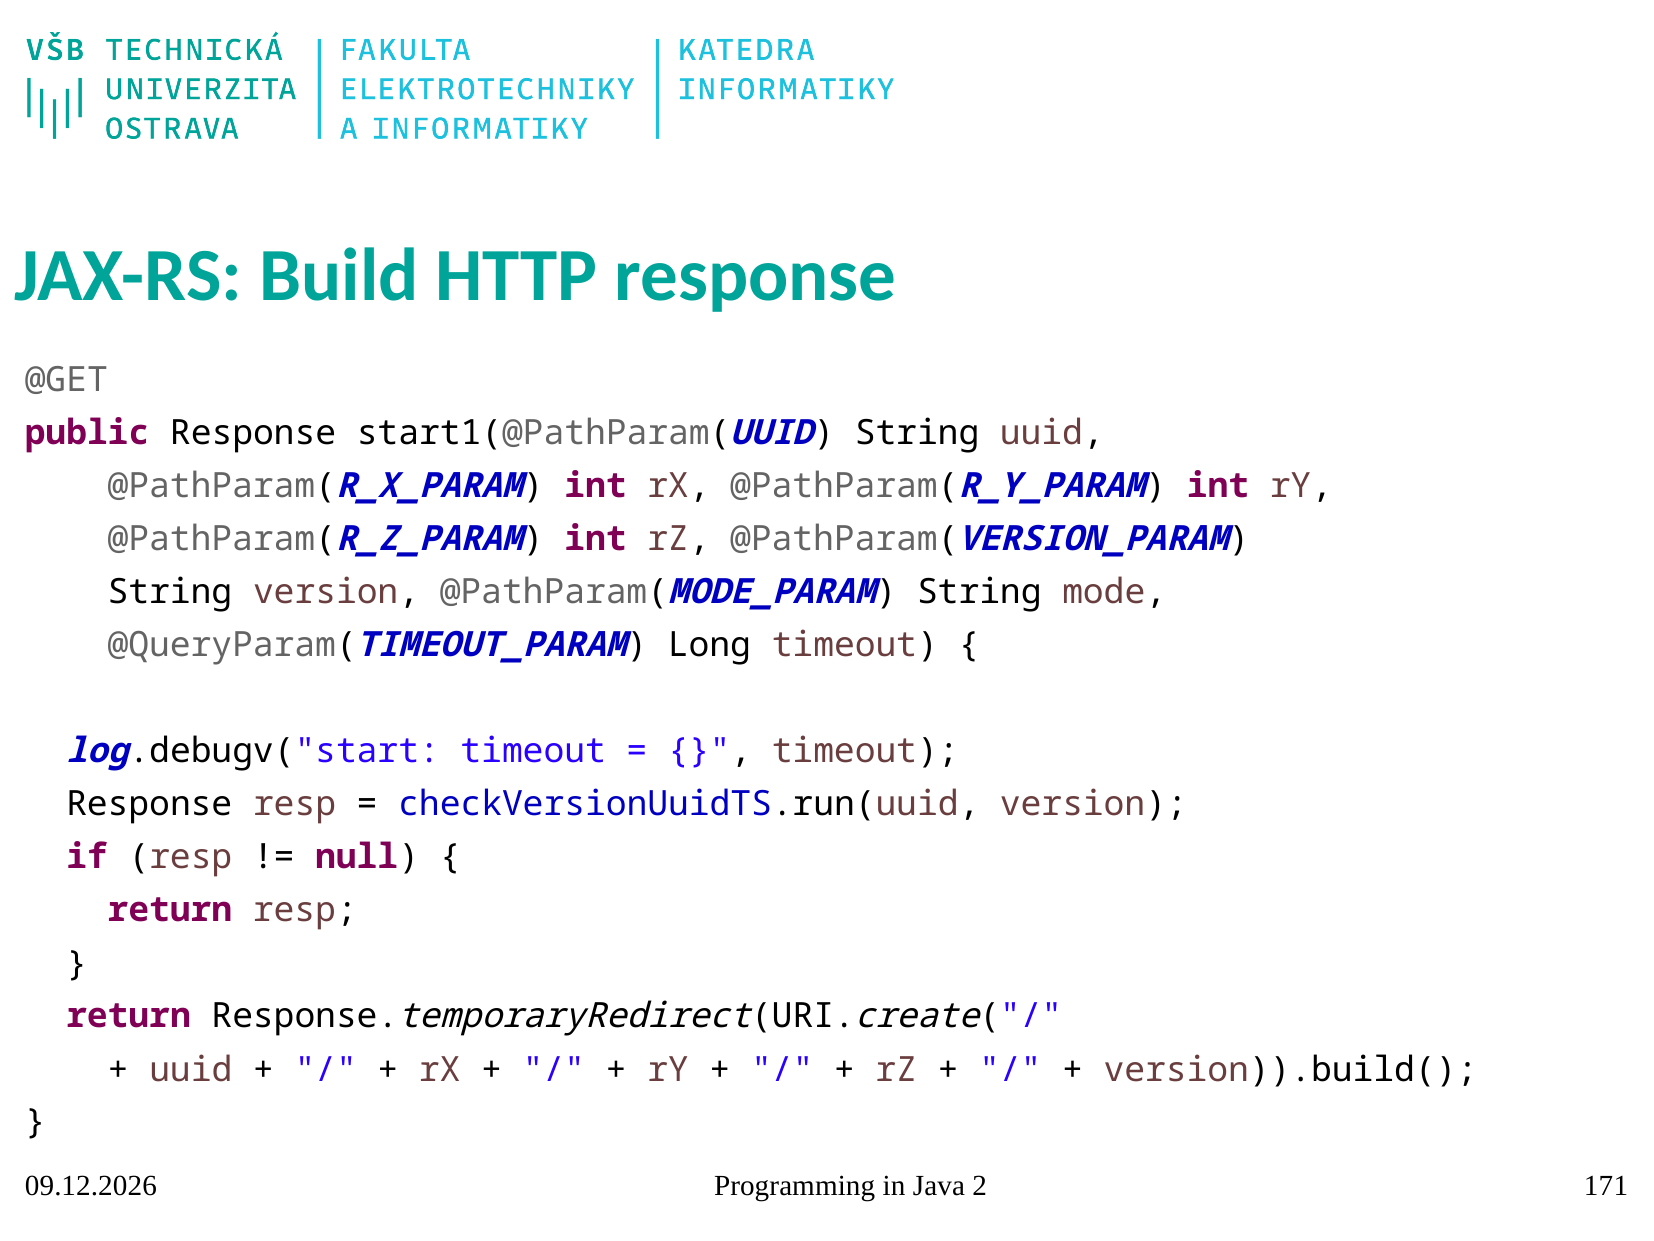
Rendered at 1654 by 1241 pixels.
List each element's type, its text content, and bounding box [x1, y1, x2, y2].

title JAX-RS: Build HTTP response [14, 165, 1619, 319]
picture [26, 31, 894, 139]
list @GET public Response start1(@PathParam(UUID) String uuid, @PathParam(R_X_PARAM) int rX, @PathParam(R_Y_PARAM) int rY, @PathParam(R_Z_PARAM) int rZ, @PathParam(VERSION_PARAM) String version, @PathParam(MODE_PARAM) String mode, @QueryParam(TIMEOUT_PARAM) Long timeout) { log.debugv("start: timeout = {}", timeout); Response resp = checkVersionUuidTS.run(uuid, version); if (resp != null) { return resp; } return Response.temporaryRedirect(URI.create("/" + uuid + "/" + rX + "/" + rY + "/" + rZ + "/" + version)).build(); } [24, 354, 1629, 1146]
